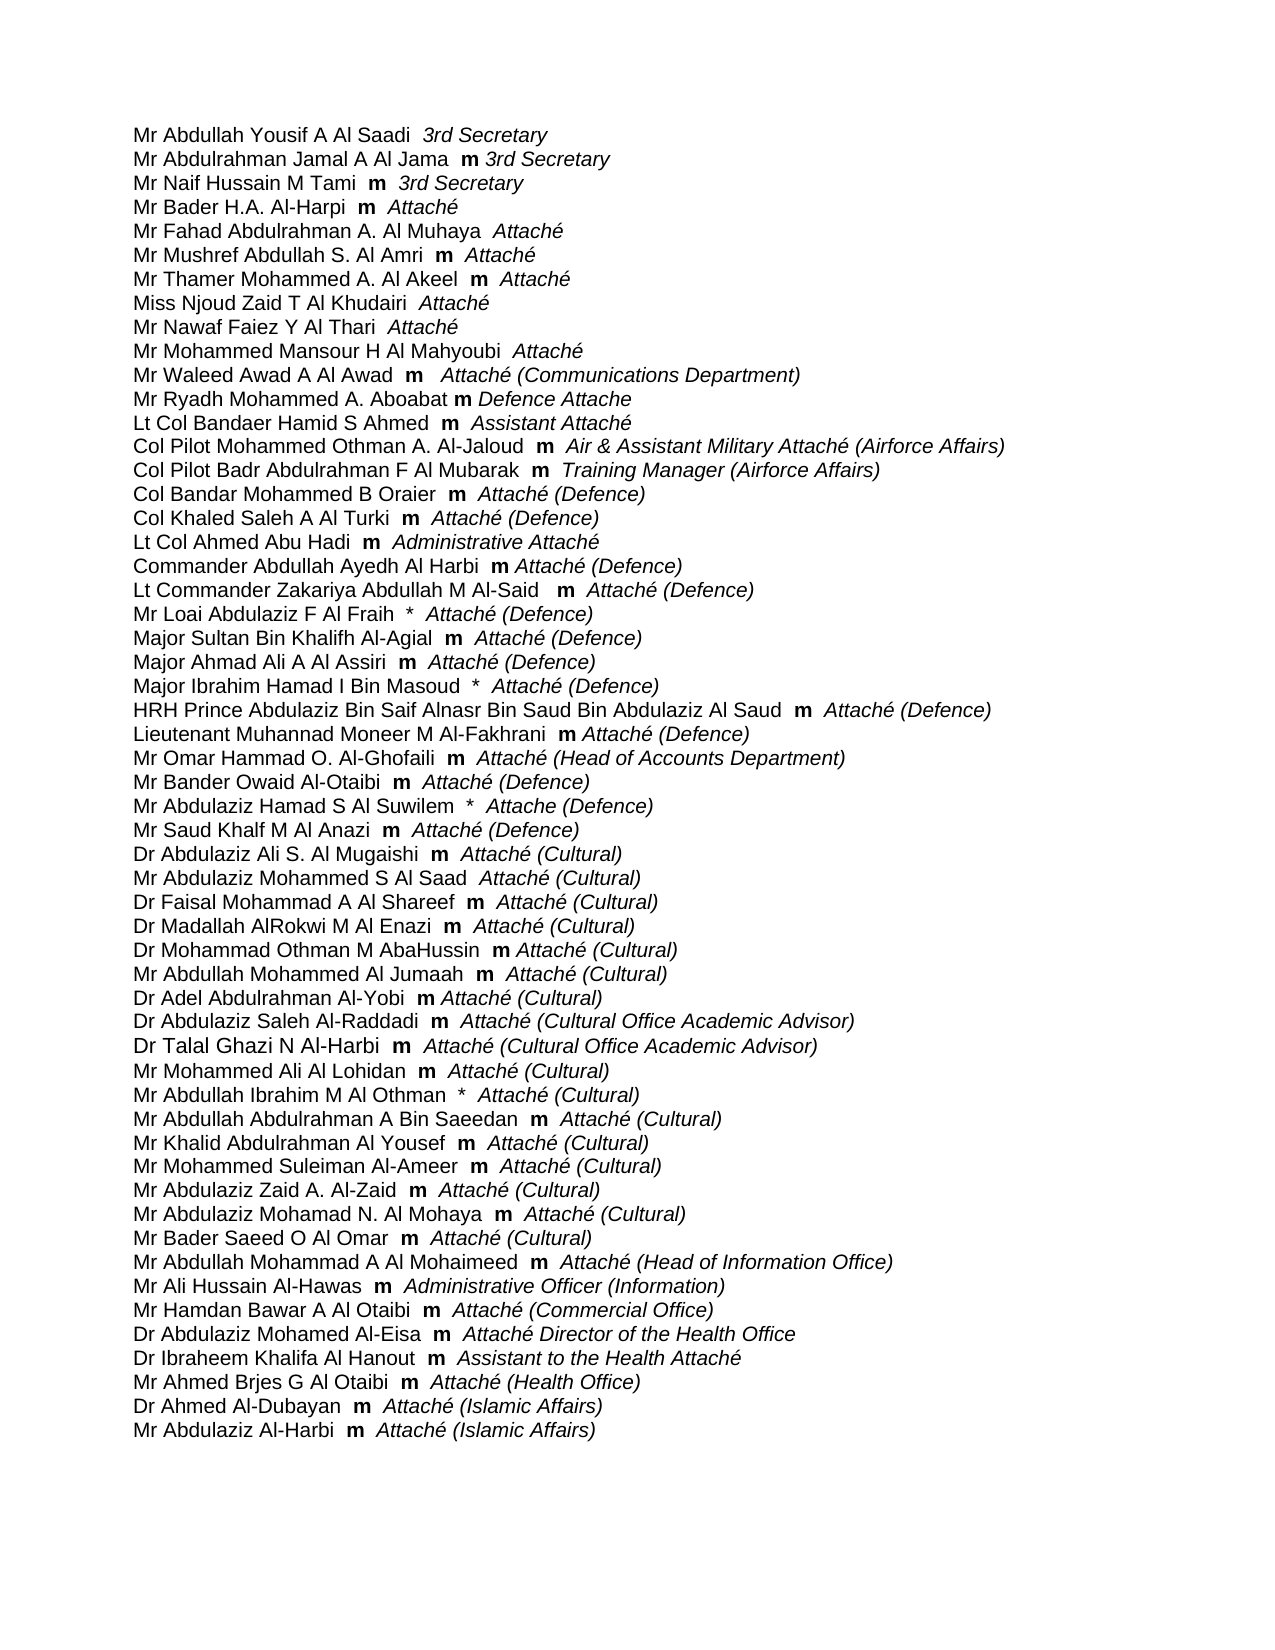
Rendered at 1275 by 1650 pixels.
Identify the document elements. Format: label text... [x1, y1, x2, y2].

text Mr Waleed Awad A Al Awad m Attaché (Communications Department) [133, 362, 1181, 386]
text Col Bandar Mohammed B Oraier m Attaché (Defence) [133, 482, 1181, 506]
text Mr Abdullah Yousif A Al Saadi 3rd Secretary [133, 123, 1181, 147]
text Mr Abdulrahman Jamal A Al Jama m 3rd Secretary [133, 147, 1181, 171]
text Mr Ryadh Mohammed A. Aboabat m Defence Attache [133, 386, 1181, 410]
text Dr Ibraheem Khalifa Al Hanout m Assistant to the Health Attaché [133, 1346, 1181, 1370]
text Mr Naif Hussain M Tami m 3rd Secretary [133, 171, 1181, 195]
text Col Khaled Saleh A Al Turki m Attaché (Defence) Lt Col Ahmed Abu Hadi m Administrative Attaché [133, 506, 1181, 554]
text Mr Fahad Abdulrahman A. Al Muhaya Attaché Mr Mushref Abdullah S. Al Amri m Attaché [133, 219, 1181, 267]
text Mr Abdullah Mohammed Al Jumaah m Attaché (Cultural) Dr Adel Abdulrahman Al-Yobi m Attaché (Cultural) [133, 961, 1181, 1009]
text Mr Abdullah Abdulrahman A Bin Saeedan m Attaché (Cultural) Mr Khalid Abdulrahman Al Yousef m Attaché (Cultural) Mr Mohammed Suleiman Al-Ameer m Attaché (Cultural) Mr Abdulaziz Zaid A. Al-Zaid m Attaché (Cultural) [133, 1106, 1181, 1202]
text Dr Madallah AlRokwi M Al Enazi m Attaché (Cultural) [133, 913, 1181, 937]
text Mr Hamdan Bawar A Al Otaibi m Attaché (Commercial Office) Dr Abdulaziz Mohamed Al-Eisa m Attaché Director of the Health Office [133, 1298, 1181, 1346]
text Major Ahmad Ali A Al Assiri m Attaché (Defence) [133, 650, 1181, 674]
text Mr Nawaf Faiez Y Al Thari Attaché [133, 314, 1181, 338]
text Mr Thamer Mohammed A. Al Akeel m Attaché [133, 267, 1181, 291]
text Mr Loai Abdulaziz F Al Fraih * Attaché (Defence) Major Sultan Bin Khalifh Al-Agial m Attaché (Defence) [133, 602, 1181, 650]
text Mr Omar Hammad O. Al-Ghofaili m Attaché (Head of Accounts Department) Mr Bander Owaid Al-Otaibi m Attaché (Defence) Mr Abdulaziz Hamad S Al Suwilem * Attache (Defence) [133, 746, 1181, 818]
text Lt Col Bandaer Hamid S Ahmed m Assistant Attaché Col Pilot Mohammed Othman A. Al-Jaloud m Air & Assistant Military Attaché (Airforce Affairs) [133, 410, 1181, 458]
text Mr Abdullah Ibrahim M Al Othman * Attaché (Cultural) [133, 1082, 1181, 1106]
text Dr Abdulaziz Saleh Al-Raddadi m Attaché (Cultural Office Academic Advisor) [133, 1009, 1181, 1033]
text Mr Abdulaziz Mohammed S Al Saad Attaché (Cultural) [133, 866, 1181, 889]
text Dr Abdulaziz Ali S. Al Mugaishi m Attaché (Cultural) [133, 842, 1181, 866]
text Lieutenant Muhannad Moneer M Al-Fakhrani m Attaché (Defence) [133, 722, 1181, 746]
text Mr Mohammed Ali Al Lohidan m Attaché (Cultural) [133, 1058, 1181, 1082]
text Mr Abdulaziz Mohamad N. Al Mohaya m Attaché (Cultural) [133, 1202, 1181, 1226]
text Commander Abdullah Ayedh Al Harbi m Attaché (Defence) Lt Commander Zakariya Abdullah M Al-Said m Attaché (Defence) [133, 554, 1181, 602]
text Mr Saud Khalf M Al Anazi m Attaché (Defence) [133, 818, 1181, 842]
text HRH Prince Abdulaziz Bin Saif Alnasr Bin Saud Bin Abdulaziz Al Saud m Attaché (Defence) [133, 698, 1181, 722]
text Dr Talal Ghazi N Al-Harbi m Attaché (Cultural Office Academic Advisor) [133, 1033, 1181, 1058]
text Col Pilot Badr Abdulrahman F Al Mubarak m Training Manager (Airforce Affairs) [133, 458, 1181, 482]
text Dr Mohammad Othman M AbaHussin m Attaché (Cultural) [133, 937, 1181, 961]
text Mr Abdullah Mohammad A Al Mohaimeed m Attaché (Head of Information Office) Mr Ali Hussain Al-Hawas m Administrative Officer (Information) [133, 1250, 1181, 1298]
text Mr Mohammed Mansour H Al Mahyoubi Attaché [133, 338, 1181, 362]
text Dr Faisal Mohammad A Al Shareef m Attaché (Cultural) [133, 889, 1181, 913]
text Mr Bader Saeed O Al Omar m Attaché (Cultural) [133, 1226, 1181, 1250]
text Mr Ahmed Brjes G Al Otaibi m Attaché (Health Office) Dr Ahmed Al-Dubayan m Attaché (Islamic Affairs) Mr Abdulaziz Al-Harbi m Attaché (Islamic Affairs) [133, 1370, 1181, 1442]
text Major Ibrahim Hamad I Bin Masoud * Attaché (Defence) [133, 674, 1181, 698]
text Miss Njoud Zaid T Al Khudairi Attaché [133, 291, 1181, 314]
text Mr Bader H.A. Al-Harpi m Attaché [133, 195, 1181, 219]
